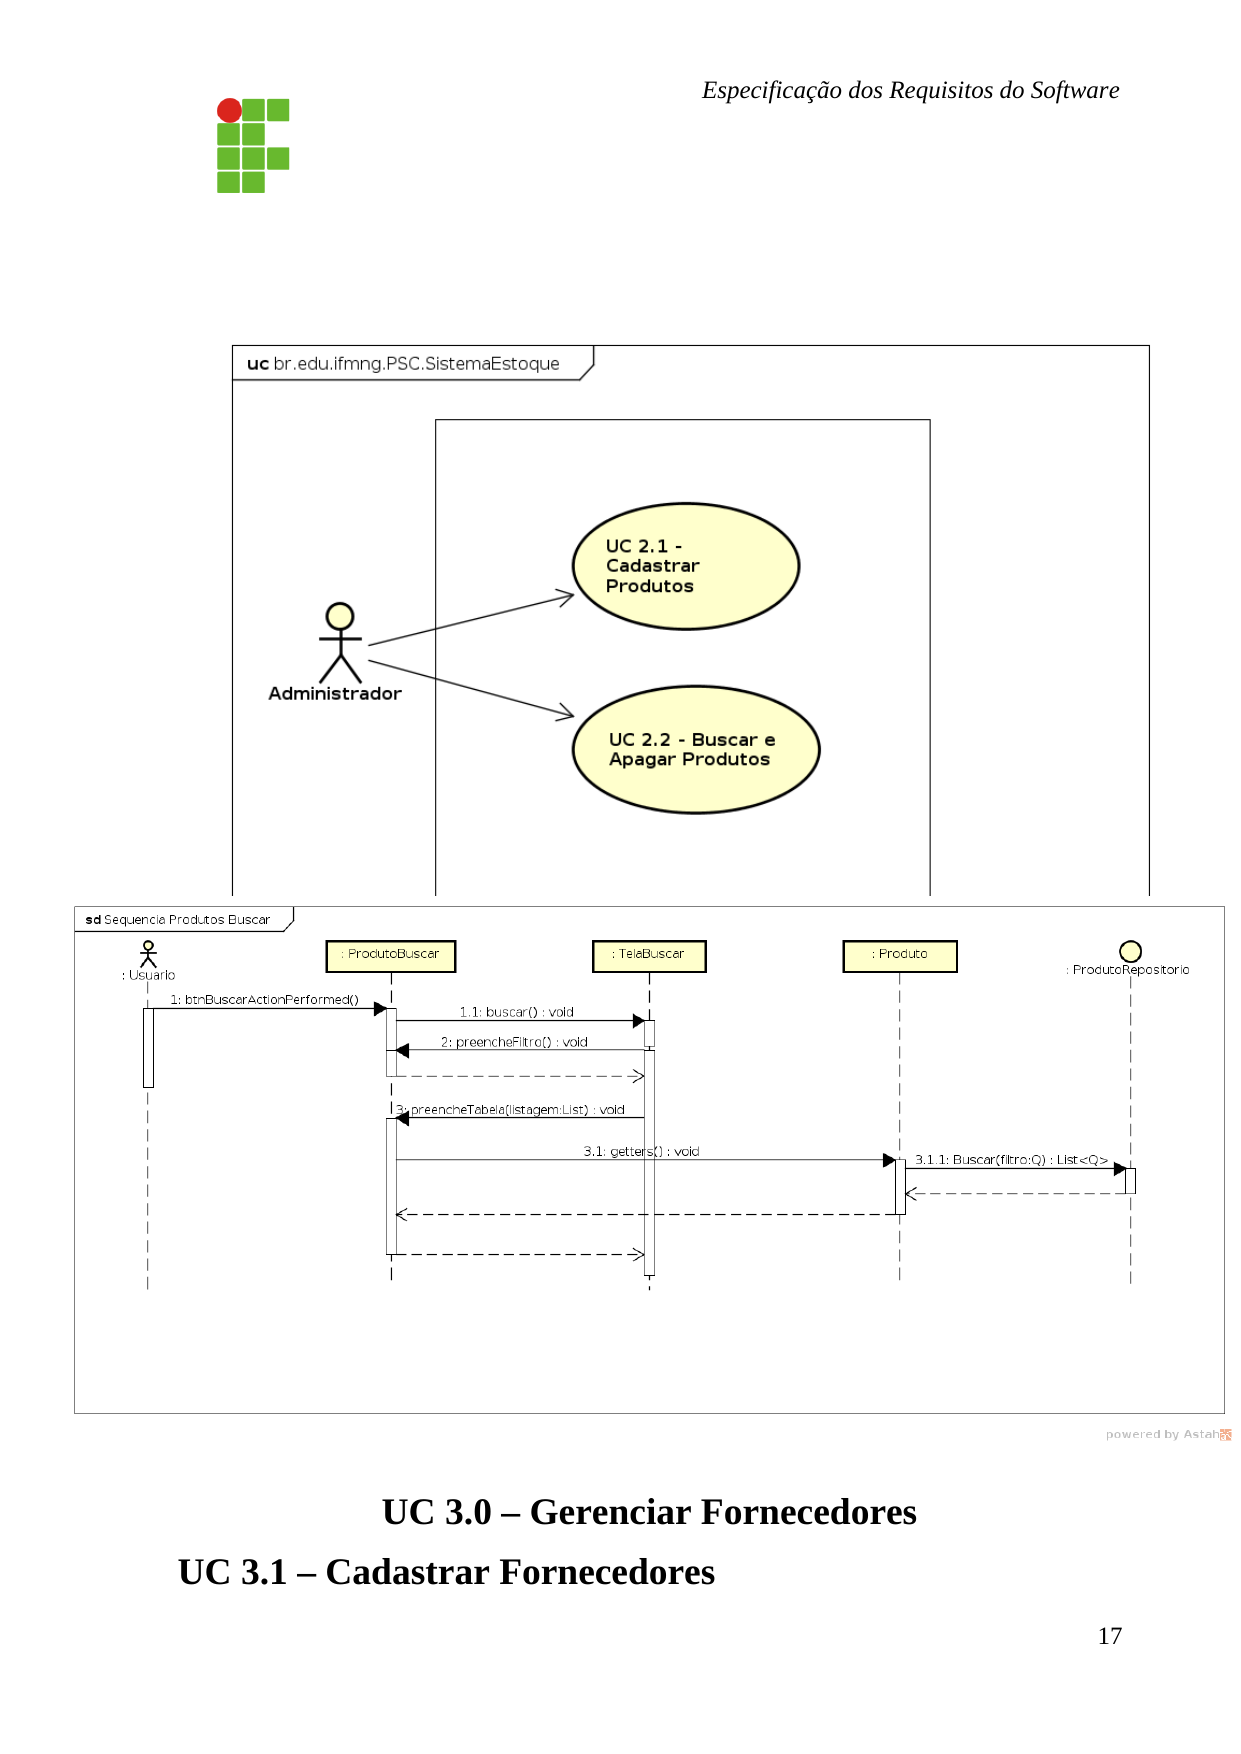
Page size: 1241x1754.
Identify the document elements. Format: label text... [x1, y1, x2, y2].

text UC 3.1 – Cadastrar Fornecedores [177, 1549, 1122, 1592]
picture [214, 98, 290, 193]
text UC 3.0 – Gerenciar Fornecedores [177, 1489, 1122, 1533]
picture [64, 331, 1235, 1444]
